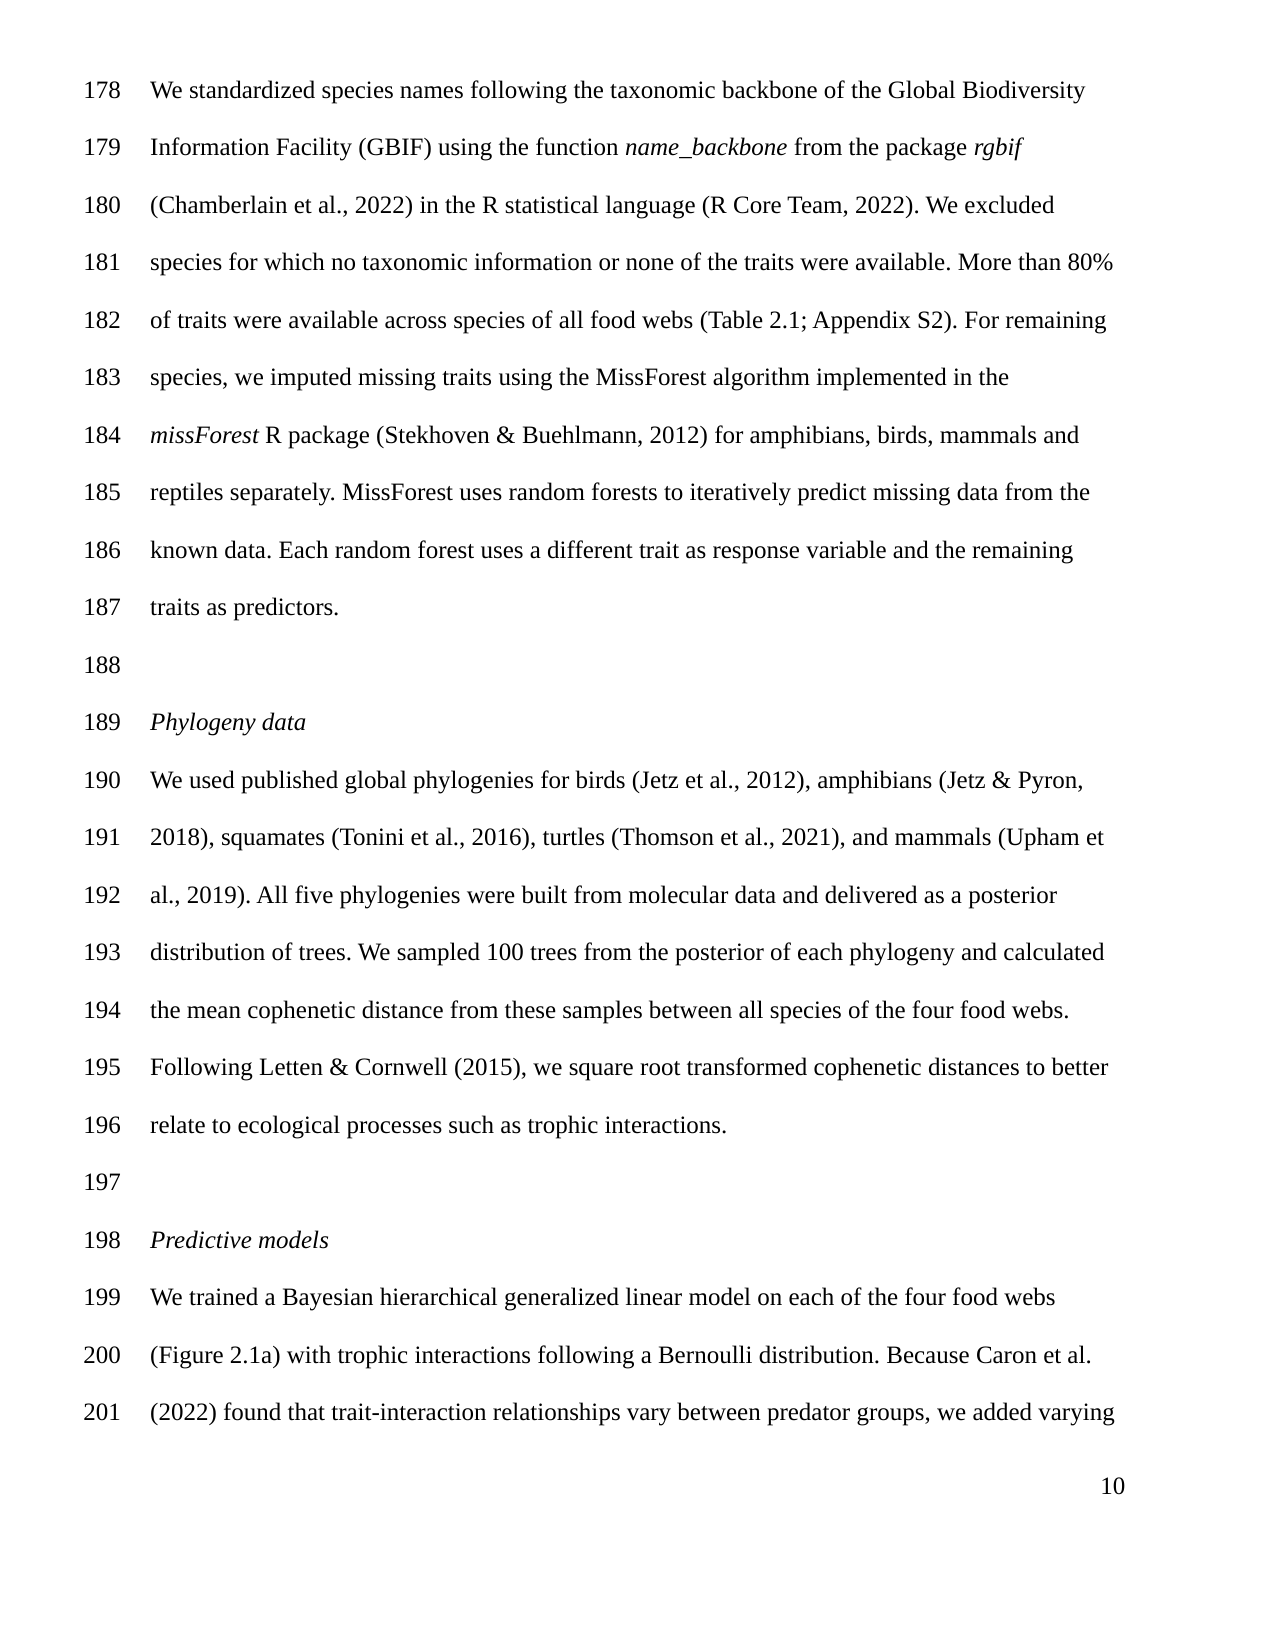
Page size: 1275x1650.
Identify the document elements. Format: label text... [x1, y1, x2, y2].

text We used published global phylogenies for birds (Jetz et al., 2012), amphibians (Jetz & Pyron, 2018), squamates (Tonini et al., 2016), turtles (Thomson et al., 2021), and mammals (Upham et al., 2019). All five phylogenies were built from molecular data and delivered as a posterior distribution of trees. We sampled 100 trees from the posterior of each phylogeny and calculated the mean cophenetic distance from these samples between all species of the four food webs. Following Letten & Cornwell (2015), we square root transformed cophenetic distances to better relate to ecological processes such as trophic interactions. [150, 765, 1125, 1139]
text We trained a Bayesian hierarchical generalized linear model on each of the four food webs (Figure 2.1a) with trophic interactions following a Bernoulli distribution. Because Caron et al. (2022) found that trait-interaction relationships vary between predator groups, we added varying [150, 1282, 1125, 1426]
text Predictive models [150, 1225, 1125, 1254]
text We standardized species names following the taxonomic backbone of the Global Biodiversity Information Facility (GBIF) using the function name_backbone from the package rgbif (Chamberlain et al., 2022) in the R statistical language (R Core Team, 2022). We excluded species for which no taxonomic information or none of the traits were available. More than 80% of traits were available across species of all food webs (Table 2.1; Appendix S2). For remaining species, we imputed missing traits using the MissForest algorithm implemented in the missForest R package (Stekhoven & Buehlmann, 2012) for amphibians, birds, mammals and reptiles separately. MissForest uses random forests to iteratively predict missing data from the known data. Each random forest uses a different trait as response variable and the remaining traits as predictors. [150, 75, 1125, 621]
text Phylogeny data [150, 707, 1125, 736]
